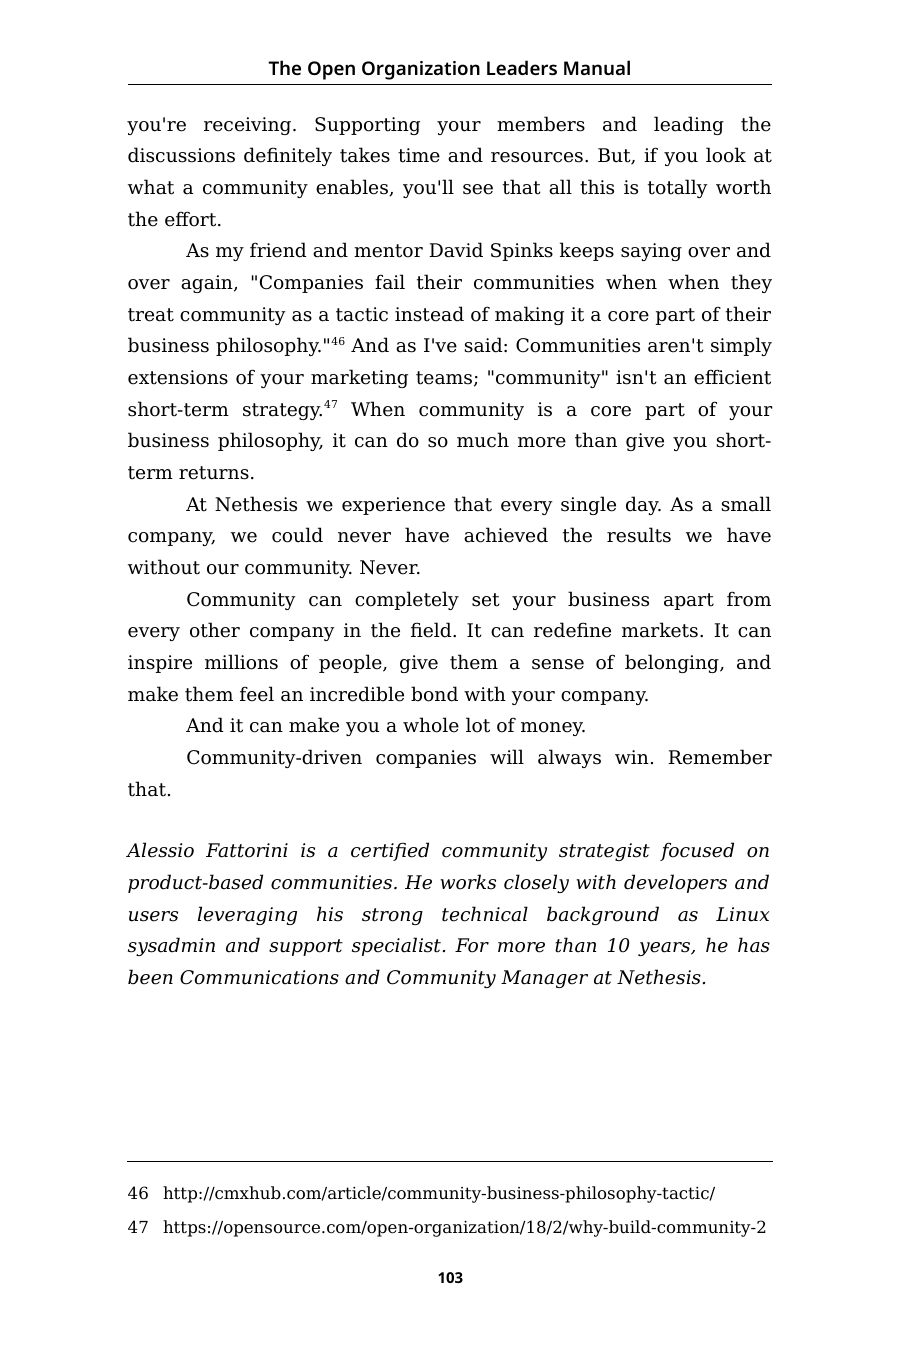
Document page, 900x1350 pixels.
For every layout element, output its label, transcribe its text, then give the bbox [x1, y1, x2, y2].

text Community-driven companies will always win. Remember that. [127, 747, 772, 801]
text Community can completely set your business apart from every other company in the field. It can redefine markets. It can inspire millions of people, give them a sense of belonging, and make them feel an incredible bond with your company. [127, 589, 772, 706]
text And it can make you a whole lot of money. [127, 716, 772, 737]
text Alessio Fattorini is a certified community strategist focused on product-based communities. He works closely with developers and users leveraging his strong technical background as Linux sysadmin and support specialist. For more than 10 years, he has been Communications and Community Manager at Nethesis. [127, 841, 772, 989]
text https://opensource.com/open-organization/18/2/why-build-community-2 [127, 1218, 772, 1237]
text At Nethesis we experience that every single day. As a small company, we could never have achieved the results we have without our community. Never. [127, 494, 772, 579]
text As my friend and mentor David Spinks keeps saying over and over again, "Companies fail their communities when when they treat community as a tactic instead of making it a core part of their business philosophy." And as I've said: Communities aren't simply extensions of your marketing teams; "community" isn't an efficient short-term strategy. When community is a core part of your business philosophy, it can do so much more than give you short-term returns. [127, 241, 772, 484]
text you're receiving. Supporting your members and leading the discussions definitely takes time and resources. But, if you look at what a community enables, you'll see that all this is totally worth the effort. [127, 114, 772, 231]
text http://cmxhub.com/article/community-business-philosophy-tactic/ [127, 1184, 772, 1203]
